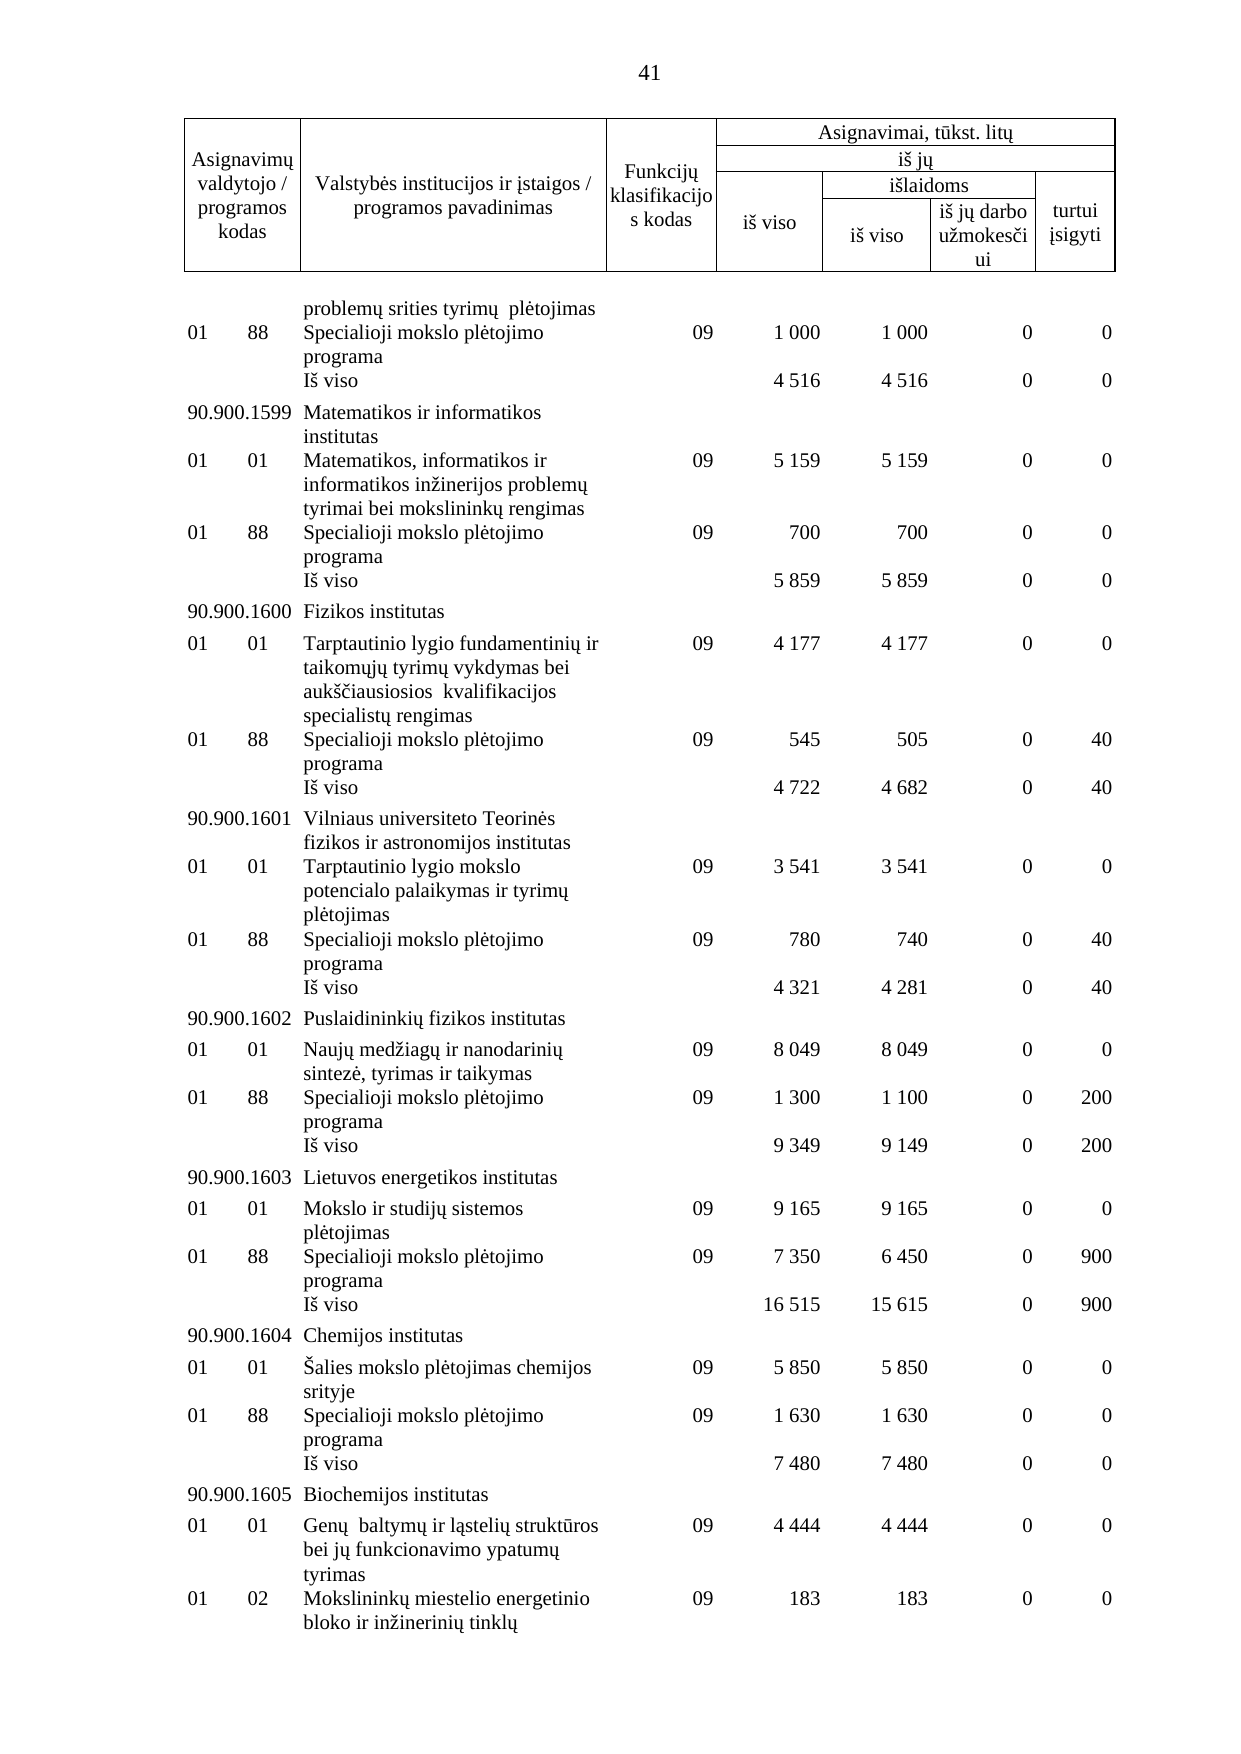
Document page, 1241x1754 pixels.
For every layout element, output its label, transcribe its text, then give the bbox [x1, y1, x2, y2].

table_cell 88 [245, 1085, 300, 1133]
table_cell Iš viso [300, 568, 606, 599]
table_cell 4 444 [716, 1513, 823, 1586]
table_cell Specialioji mokslo plėtojimo programa [300, 1085, 606, 1133]
table_cell Iš viso [300, 975, 606, 1006]
table_cell 4 321 [716, 975, 823, 1006]
table_cell 0 [1035, 1513, 1115, 1586]
table_cell 0 [931, 1451, 1035, 1482]
table_cell 900 [1035, 1292, 1115, 1323]
table_cell 01 [245, 631, 300, 727]
table_cell [606, 975, 716, 1006]
table_cell iš viso [823, 199, 930, 271]
table_cell Genų baltymų ir ląstelių struktūros bei jų funkcionavimo ypatumų tyrimas [300, 1513, 606, 1586]
table_cell [184, 975, 244, 1006]
table_cell Specialioji mokslo plėtojimo programa [300, 727, 606, 775]
table_cell 09 [606, 320, 716, 368]
table_cell [823, 400, 931, 448]
table_cell 0 [1035, 854, 1115, 926]
table_cell 01 [184, 926, 244, 974]
table_cell 40 [1035, 727, 1115, 775]
table_cell 7 480 [716, 1451, 823, 1482]
table_cell 01 [184, 1244, 244, 1292]
table_cell 01 [184, 1355, 244, 1403]
table_cell 90.900.1605 [184, 1482, 300, 1513]
table_cell [716, 1323, 823, 1354]
table_cell 5 850 [823, 1355, 931, 1403]
table_cell [716, 1482, 823, 1513]
table_cell 200 [1035, 1133, 1115, 1164]
table_cell išlaidoms [823, 172, 1035, 198]
table_cell [716, 296, 823, 320]
table_cell 40 [1035, 975, 1115, 1006]
table_cell [823, 1482, 931, 1513]
table_cell Specialioji mokslo plėtojimo programa [300, 320, 606, 368]
table_cell 90.900.1600 [184, 599, 300, 631]
table_cell [606, 400, 716, 448]
table_header Asignavimai, tūkst. litų [717, 119, 1114, 145]
table_cell Šalies mokslo plėtojimas chemijos srityje [300, 1355, 606, 1403]
table_cell problemų srities tyrimų plėtojimas [300, 296, 606, 320]
table_cell [184, 1451, 244, 1482]
table_cell 505 [823, 727, 931, 775]
table_cell 09 [606, 926, 716, 974]
table_cell 0 [931, 975, 1035, 1006]
table_cell 1 630 [716, 1403, 823, 1451]
table_cell Specialioji mokslo plėtojimo programa [300, 520, 606, 568]
table_cell Mokslo ir studijų sistemos plėtojimas [300, 1196, 606, 1244]
table_cell 88 [245, 926, 300, 974]
table_cell [1035, 806, 1115, 854]
table_cell 1 300 [716, 1085, 823, 1133]
table_cell [184, 296, 244, 320]
table_header Funkcijų klasifikacijos kodas [607, 119, 716, 271]
table_cell iš viso [717, 172, 822, 271]
table_cell 0 [1035, 568, 1115, 599]
table_cell [716, 806, 823, 854]
table_cell Puslaidininkių fizikos institutas [300, 1006, 606, 1037]
table_header Valstybės institucijos ir įstaigos / programos pavadinimas [301, 119, 606, 271]
table_cell 0 [931, 926, 1035, 974]
table_cell [245, 775, 300, 806]
table_cell [931, 1006, 1035, 1037]
table_cell 01 [184, 1403, 244, 1451]
table_cell 09 [606, 1196, 716, 1244]
table_cell 7 350 [716, 1244, 823, 1292]
table_cell 0 [931, 727, 1035, 775]
table_cell 0 [1035, 1586, 1115, 1634]
table_cell 9 165 [823, 1196, 931, 1244]
table_cell [606, 775, 716, 806]
table_cell [931, 1323, 1035, 1354]
table_cell 01 [184, 631, 244, 727]
table_cell 0 [931, 1196, 1035, 1244]
table_cell Lietuvos energetikos institutas [300, 1165, 606, 1196]
table_cell 01 [245, 1037, 300, 1085]
table_cell 0 [931, 1085, 1035, 1133]
table_cell 90.900.1602 [184, 1006, 300, 1037]
table_cell 4 682 [823, 775, 931, 806]
table_cell 01 [184, 520, 244, 568]
table_cell 0 [931, 1586, 1035, 1634]
table_cell Biochemijos institutas [300, 1482, 606, 1513]
table_cell 09 [606, 448, 716, 520]
table_cell 5 159 [823, 448, 931, 520]
table_cell [606, 368, 716, 399]
table_cell 0 [1035, 631, 1115, 727]
table_cell 01 [245, 1355, 300, 1403]
table_cell 01 [245, 1196, 300, 1244]
table_cell Fizikos institutas [300, 599, 606, 631]
table_cell 0 [931, 1037, 1035, 1085]
table_cell 09 [606, 1085, 716, 1133]
table_cell Specialioji mokslo plėtojimo programa [300, 1244, 606, 1292]
table_cell [184, 368, 244, 399]
table_cell 4 444 [823, 1513, 931, 1586]
table_cell 0 [1035, 520, 1115, 568]
table_cell 90.900.1603 [184, 1165, 300, 1196]
table_cell 5 859 [716, 568, 823, 599]
table_cell 0 [1035, 368, 1115, 399]
table_cell [606, 1323, 716, 1354]
table_cell 0 [1035, 320, 1115, 368]
table_cell 4 177 [823, 631, 931, 727]
table_cell 0 [1035, 448, 1115, 520]
table_cell [1035, 599, 1115, 631]
table_cell [931, 296, 1035, 320]
table_cell 9 349 [716, 1133, 823, 1164]
table_cell [245, 296, 300, 320]
table_cell iš jų darbo užmokesčiui [931, 199, 1035, 271]
table_cell [931, 400, 1035, 448]
table_cell Specialioji mokslo plėtojimo programa [300, 1403, 606, 1451]
table_cell iš jų [717, 146, 1114, 171]
table_cell [606, 1482, 716, 1513]
table_cell [606, 1006, 716, 1037]
table_cell 09 [606, 1355, 716, 1403]
table_cell 15 615 [823, 1292, 931, 1323]
table_cell 0 [931, 568, 1035, 599]
table_cell 0 [931, 320, 1035, 368]
table_cell Matematikos, informatikos ir informatikos inžinerijos problemų tyrimai bei mokslininkų rengimas [300, 448, 606, 520]
table_cell [245, 1451, 300, 1482]
table_cell 4 722 [716, 775, 823, 806]
table_cell [1035, 1006, 1115, 1037]
table_cell [606, 1133, 716, 1164]
table_cell 0 [931, 775, 1035, 806]
table_cell [1035, 1323, 1115, 1354]
table_cell [606, 599, 716, 631]
table_cell 01 [184, 1586, 244, 1634]
table_cell Vilniaus universiteto Teorinės fizikos ir astronomijos institutas [300, 806, 606, 854]
table_cell [1035, 1165, 1115, 1196]
table_cell 700 [716, 520, 823, 568]
table_cell 01 [184, 1085, 244, 1133]
table_cell 09 [606, 631, 716, 727]
table_cell 1 100 [823, 1085, 931, 1133]
table_cell Iš viso [300, 1133, 606, 1164]
table_cell Tarptautinio lygio fundamentinių ir taikomųjų tyrimų vykdymas bei aukščiausiosios kvalifikacijos specialistų rengimas [300, 631, 606, 727]
table_cell [1035, 296, 1115, 320]
table_cell [931, 599, 1035, 631]
table_cell 4 177 [716, 631, 823, 727]
table_cell 8 049 [716, 1037, 823, 1085]
table_cell 0 [1035, 1037, 1115, 1085]
table_cell [184, 775, 244, 806]
table_cell 01 [245, 1513, 300, 1586]
table_cell 0 [931, 1355, 1035, 1403]
table_cell 09 [606, 1513, 716, 1586]
table_cell [606, 296, 716, 320]
table_cell 0 [931, 631, 1035, 727]
table_cell turtui įsigyti [1036, 172, 1114, 271]
table_cell [245, 568, 300, 599]
table_cell 40 [1035, 775, 1115, 806]
table_cell 0 [931, 854, 1035, 926]
table_cell 01 [245, 854, 300, 926]
table_cell 01 [184, 727, 244, 775]
table_cell Iš viso [300, 775, 606, 806]
table_cell 09 [606, 727, 716, 775]
table_cell 0 [931, 448, 1035, 520]
table_cell 09 [606, 1403, 716, 1451]
table_cell 09 [606, 1244, 716, 1292]
table_cell 6 450 [823, 1244, 931, 1292]
table_cell 183 [716, 1586, 823, 1634]
table_cell 0 [931, 520, 1035, 568]
table_cell 8 049 [823, 1037, 931, 1085]
table_cell 0 [931, 1292, 1035, 1323]
table_cell 200 [1035, 1085, 1115, 1133]
table_cell Chemijos institutas [300, 1323, 606, 1354]
table_cell 01 [184, 1037, 244, 1085]
table_cell 5 159 [716, 448, 823, 520]
table_cell 740 [823, 926, 931, 974]
table_cell [606, 1165, 716, 1196]
table_cell 0 [931, 368, 1035, 399]
table_cell [823, 599, 931, 631]
table_cell 3 541 [716, 854, 823, 926]
table_cell 0 [1035, 1403, 1115, 1451]
table_cell 0 [1035, 1451, 1115, 1482]
table_cell 0 [1035, 1196, 1115, 1244]
table_cell 90.900.1601 [184, 806, 300, 854]
table_cell 01 [184, 1196, 244, 1244]
table_cell 0 [931, 1133, 1035, 1164]
table_cell [823, 1323, 931, 1354]
table_cell 0 [931, 1513, 1035, 1586]
table_cell 1 000 [716, 320, 823, 368]
table_cell [606, 1451, 716, 1482]
table_cell [245, 1292, 300, 1323]
table_cell [184, 568, 244, 599]
table_cell [716, 400, 823, 448]
table_cell [823, 806, 931, 854]
table_cell 0 [931, 1244, 1035, 1292]
table_cell 09 [606, 1586, 716, 1634]
table_cell [245, 368, 300, 399]
table_cell 900 [1035, 1244, 1115, 1292]
table_cell 09 [606, 520, 716, 568]
table_cell [1035, 1482, 1115, 1513]
table_cell 01 [245, 448, 300, 520]
table_cell 90.900.1599 [184, 400, 300, 448]
table_cell 5 850 [716, 1355, 823, 1403]
table_cell 9 165 [716, 1196, 823, 1244]
table_cell 88 [245, 520, 300, 568]
table_cell 09 [606, 854, 716, 926]
table_cell 01 [184, 1513, 244, 1586]
table_cell 88 [245, 1244, 300, 1292]
table_cell Iš viso [300, 368, 606, 399]
table_cell 1 000 [823, 320, 931, 368]
table_cell Naujų medžiagų ir nanodarinių sintezė, tyrimas ir taikymas [300, 1037, 606, 1085]
table_cell Iš viso [300, 1451, 606, 1482]
table_cell 700 [823, 520, 931, 568]
table_cell [931, 1482, 1035, 1513]
table_cell 0 [1035, 1355, 1115, 1403]
table_cell 4 516 [823, 368, 931, 399]
table_cell [184, 1133, 244, 1164]
table_cell [245, 975, 300, 1006]
table_cell 5 859 [823, 568, 931, 599]
table_cell [1035, 400, 1115, 448]
table_cell [184, 272, 1115, 296]
table_cell 09 [606, 1037, 716, 1085]
table_cell [606, 568, 716, 599]
table_cell [606, 806, 716, 854]
table_cell 9 149 [823, 1133, 931, 1164]
table_cell 01 [184, 854, 244, 926]
table_cell Iš viso [300, 1292, 606, 1323]
table_cell 1 630 [823, 1403, 931, 1451]
table_cell [606, 1292, 716, 1323]
table_cell 183 [823, 1586, 931, 1634]
table_cell 780 [716, 926, 823, 974]
table_cell [823, 296, 931, 320]
table_cell 16 515 [716, 1292, 823, 1323]
table_cell 3 541 [823, 854, 931, 926]
table_cell 4 516 [716, 368, 823, 399]
table_cell 01 [184, 320, 244, 368]
table_cell [716, 1006, 823, 1037]
table_cell [931, 806, 1035, 854]
table_cell Mokslininkų miestelio energetinio bloko ir inžinerinių tinklų [300, 1586, 606, 1634]
table_cell 4 281 [823, 975, 931, 1006]
table_cell 7 480 [823, 1451, 931, 1482]
table_cell 02 [245, 1586, 300, 1634]
table_cell Tarptautinio lygio mokslo potencialo palaikymas ir tyrimų plėtojimas [300, 854, 606, 926]
table_cell Specialioji mokslo plėtojimo programa [300, 926, 606, 974]
table_cell [823, 1006, 931, 1037]
table_cell 545 [716, 727, 823, 775]
table_cell 88 [245, 727, 300, 775]
table_cell 0 [931, 1403, 1035, 1451]
table_cell [716, 599, 823, 631]
table_cell [716, 1165, 823, 1196]
table_cell 90.900.1604 [184, 1323, 300, 1354]
table_cell 01 [184, 448, 244, 520]
table_cell [245, 1133, 300, 1164]
table_cell 40 [1035, 926, 1115, 974]
table_cell [823, 1165, 931, 1196]
table_cell [931, 1165, 1035, 1196]
table_cell 88 [245, 320, 300, 368]
table_cell [184, 1292, 244, 1323]
table_cell 88 [245, 1403, 300, 1451]
table_header Asignavimų valdytojo / programos kodas [185, 119, 300, 271]
table_cell Matematikos ir informatikos institutas [300, 400, 606, 448]
